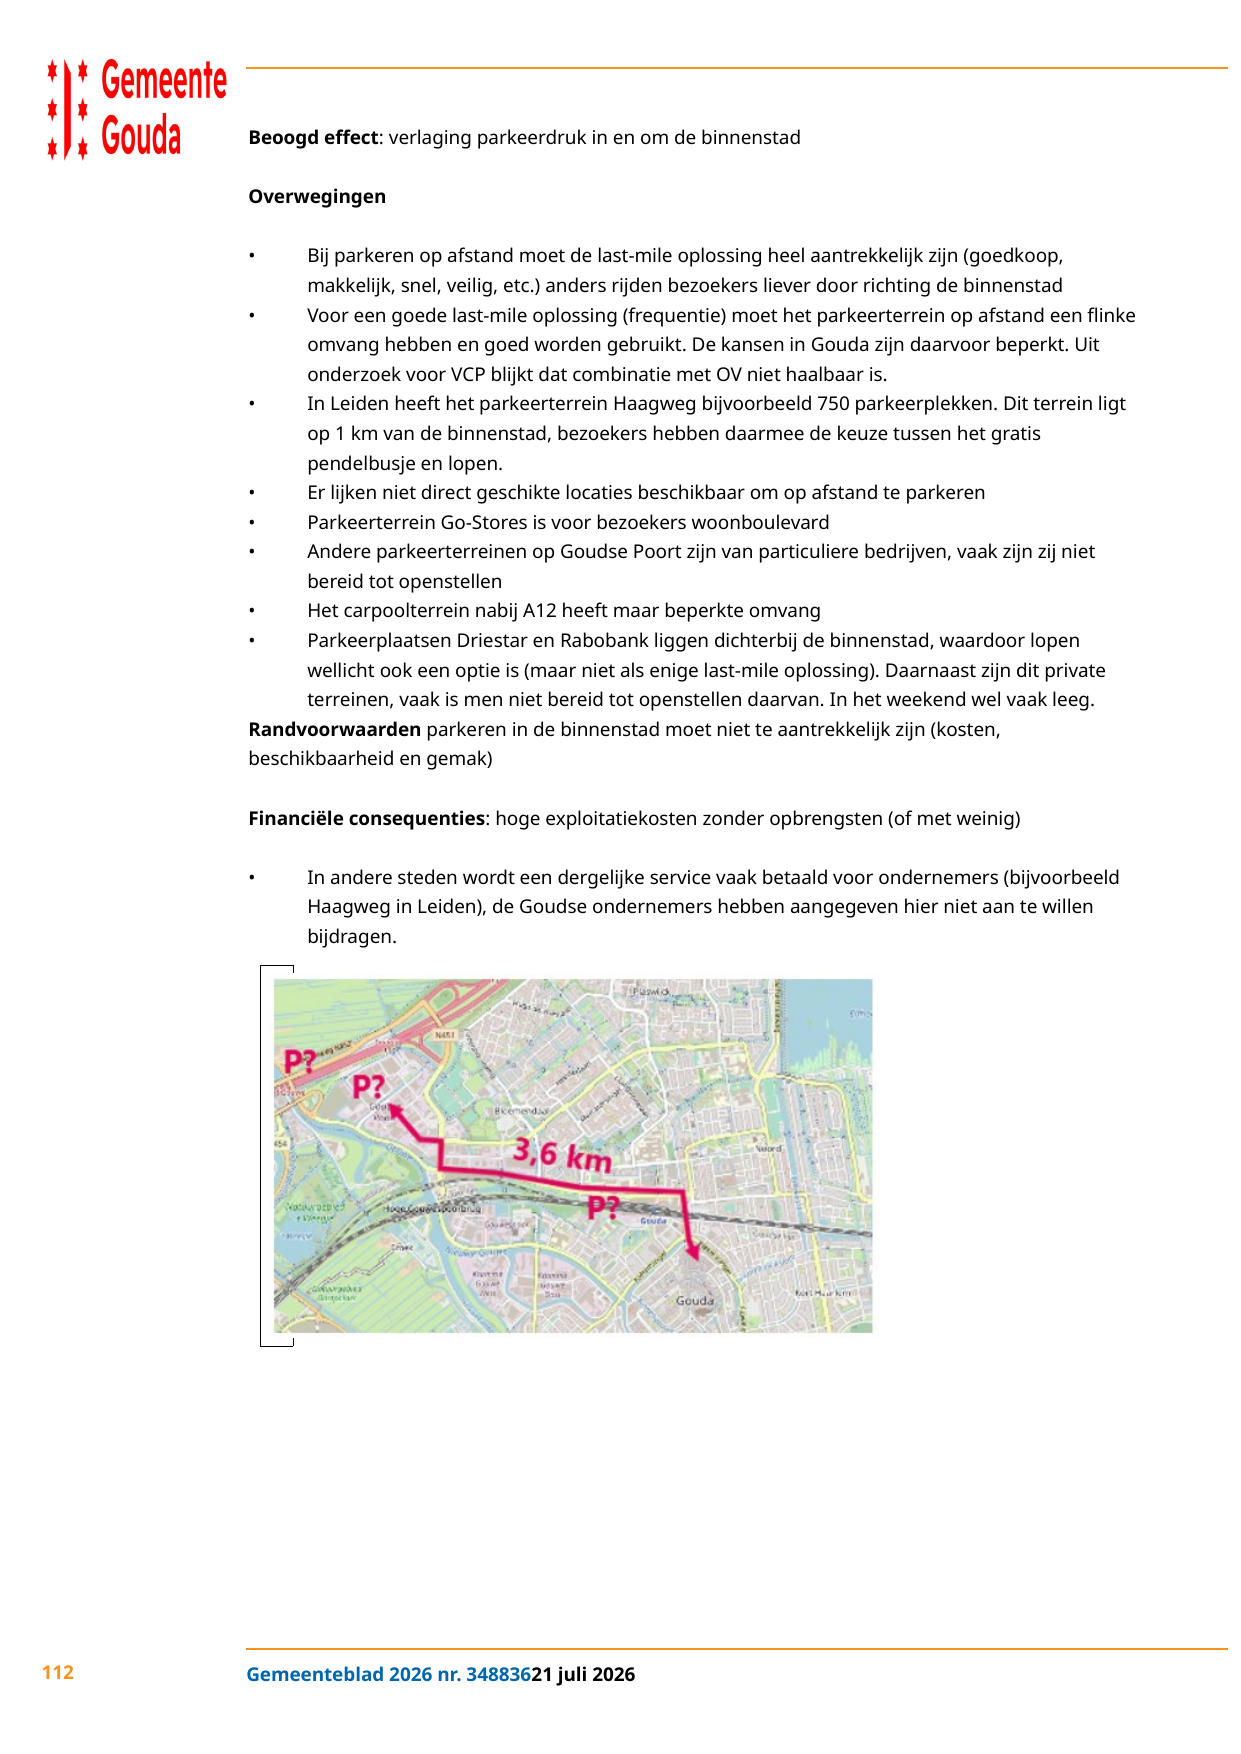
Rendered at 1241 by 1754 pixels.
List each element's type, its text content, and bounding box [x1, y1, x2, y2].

list Parkeerterrein Go-Stores is voor bezoekers woonboulevard [248, 509, 1152, 535]
text Financiële consequenties: hoge exploitatiekosten zonder opbrengsten (of met weinig) [248, 805, 1152, 831]
list Voor een goede last-mile oplossing (frequentie) moet het parkeerterrein op afstand een flinke omvang hebben en goed worden gebruikt. De kansen in Gouda zijn daarvoor beperkt. Uit onderzoek voor VCP blijkt dat combinatie met OV niet haalbaar is. [248, 302, 1152, 387]
text Beoogd effect: verlaging parkeerdruk in en om de binnenstad [248, 124, 1152, 150]
picture [41, 47, 231, 172]
picture [268, 973, 1173, 1338]
list Het carpoolterrein nabij A12 heeft maar beperkte omvang [248, 598, 1152, 623]
list In andere steden wordt een dergelijke service vaak betaald voor ondernemers (bijvoorbeeld Haagweg in Leiden), de Goudse ondernemers hebben aangegeven hier niet aan te willen bijdragen. [248, 864, 1152, 949]
list Andere parkeerterreinen op Goudse Poort zijn van particuliere bedrijven, vaak zijn zij niet bereid tot openstellen [248, 538, 1152, 594]
list In Leiden heeft het parkeerterrein Haagweg bijvoorbeeld 750 parkeerplekken. Dit terrein ligt op 1 km van de binnenstad, bezoekers hebben daarmee de keuze tussen het gratis pendelbusje en lopen. [248, 391, 1152, 476]
list Er lijken niet direct geschikte locaties beschikbaar om op afstand te parkeren [248, 479, 1152, 505]
text Overwegingen [248, 183, 1152, 209]
list Parkeerplaatsen Driestar en Rabobank liggen dichterbij de binnenstad, waardoor lopen wellicht ook een optie is (maar niet als enige last-mile oplossing). Daarnaast zijn dit private terreinen, vaak is men niet bereid tot openstellen daarvan. In het weekend wel vaak leeg. [248, 627, 1152, 712]
text Randvoorwaarden parkeren in de binnenstad moet niet te aantrekkelijk zijn (kosten, beschikbaarheid en gemak) [248, 716, 1152, 771]
list Bij parkeren op afstand moet de last-mile oplossing heel aantrekkelijk zijn (goedkoop, makkelijk, snel, veilig, etc.) anders rijden bezoekers liever door richting de binnenstad [248, 243, 1152, 298]
